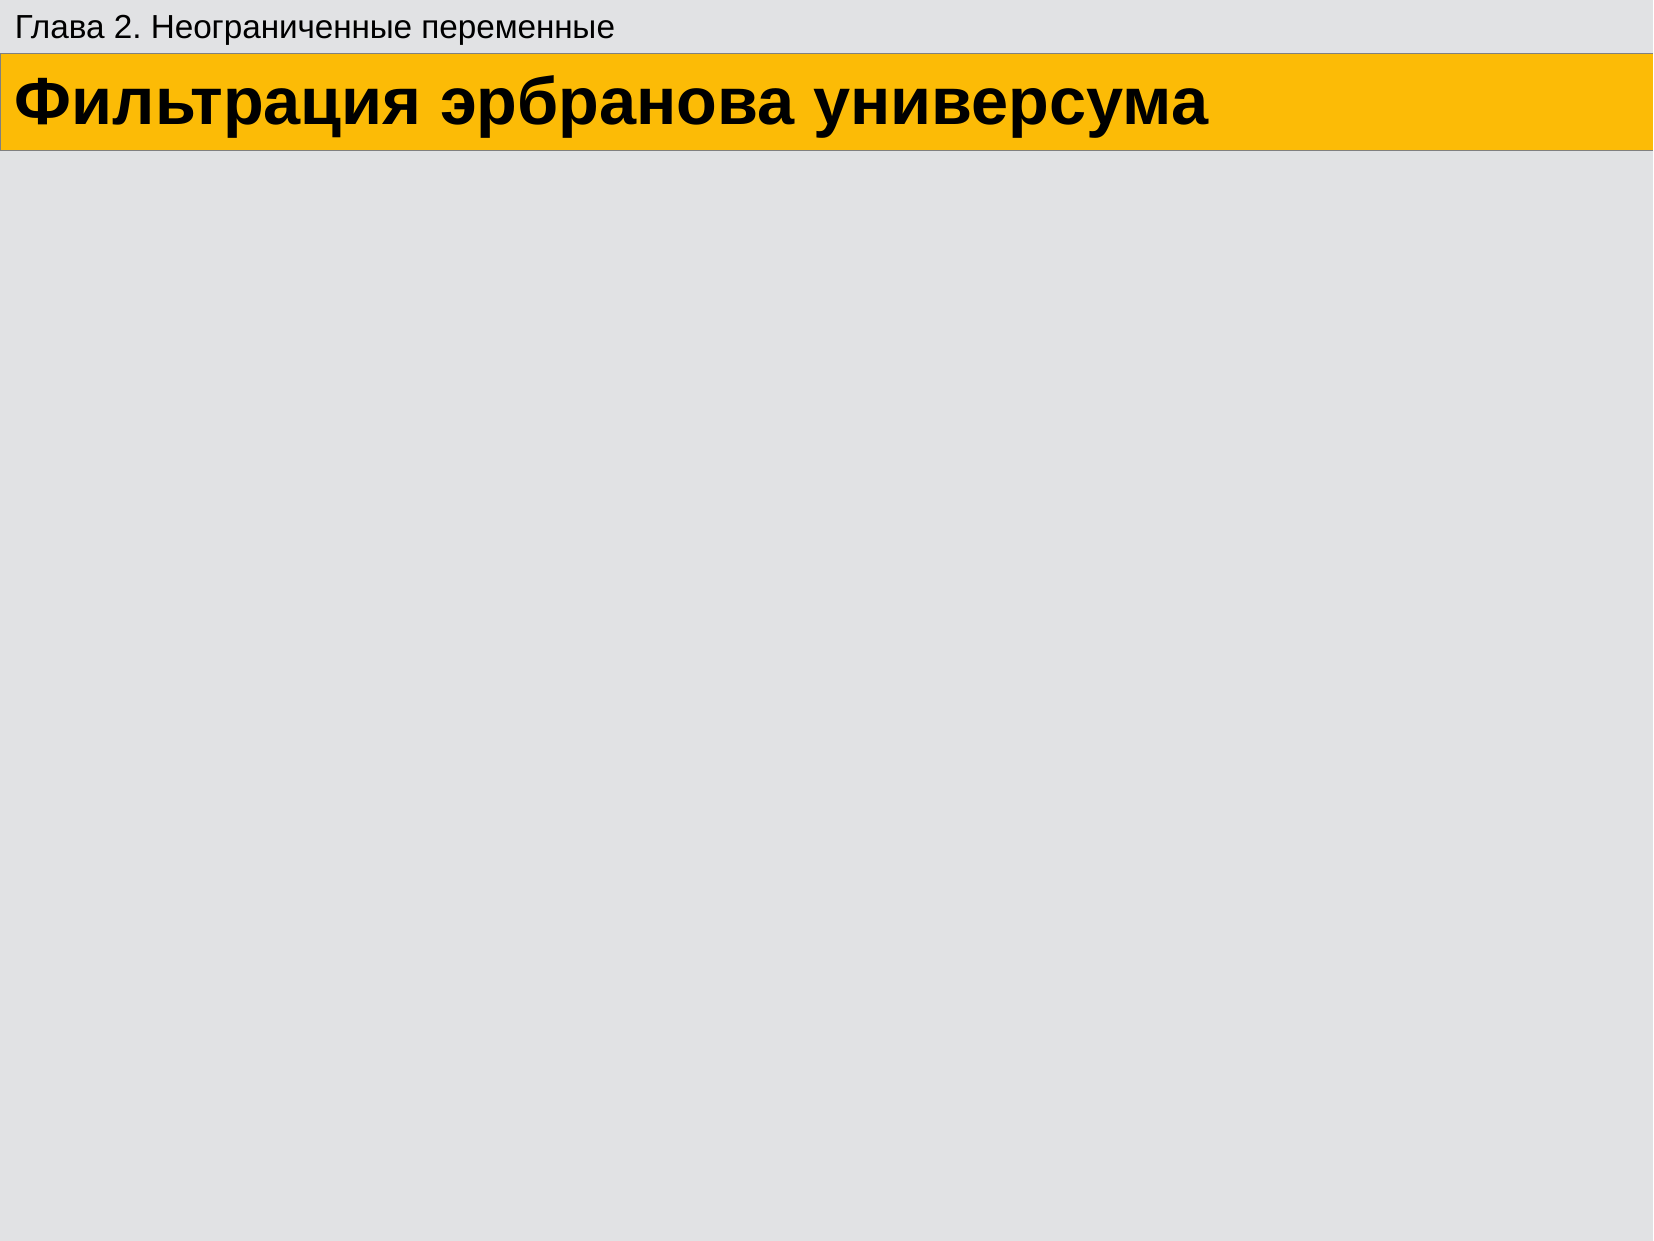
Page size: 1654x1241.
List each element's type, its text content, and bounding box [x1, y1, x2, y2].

text_box Глава 2. Неограниченные переменные [0, 1, 632, 54]
text_box Фильтрация эрбранова универсума [0, 53, 1653, 151]
